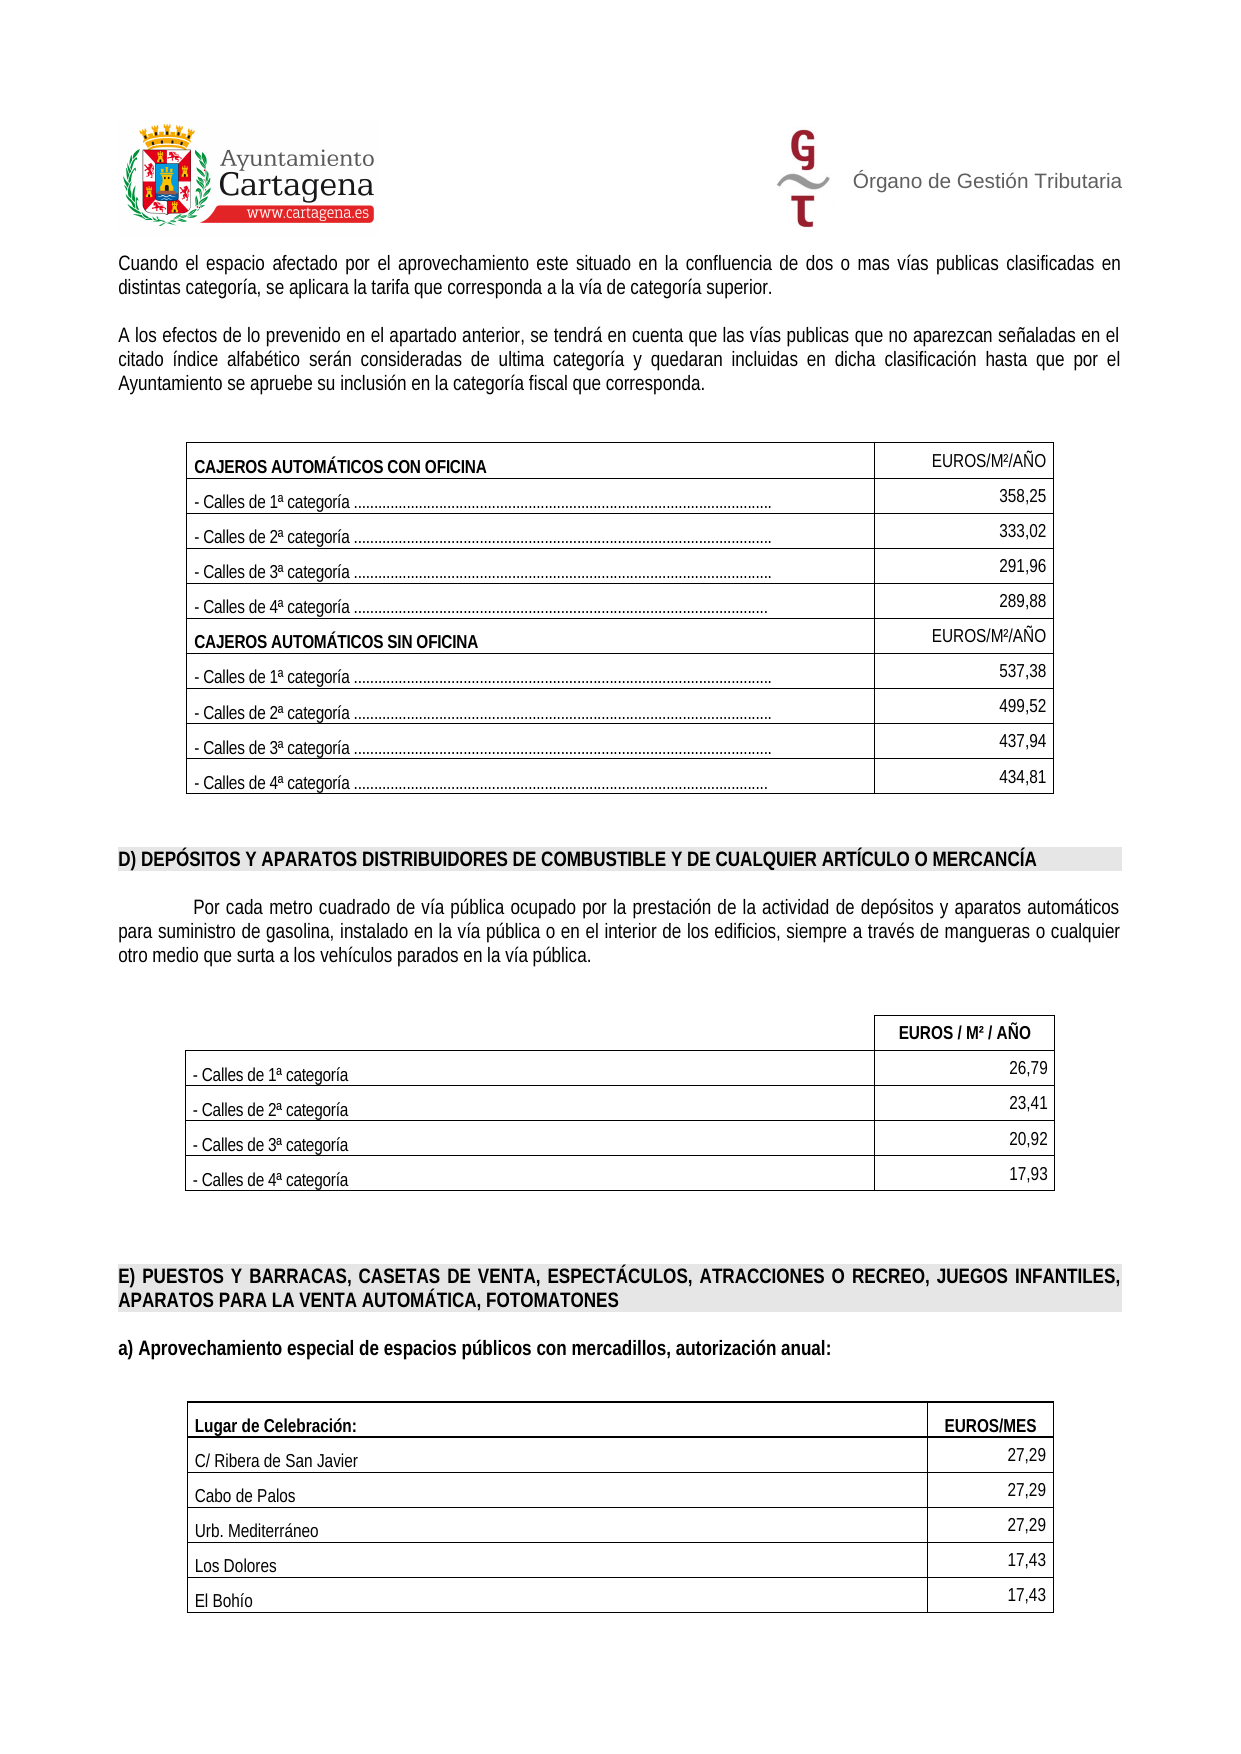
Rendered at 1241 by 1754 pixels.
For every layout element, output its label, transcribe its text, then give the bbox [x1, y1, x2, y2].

table_cell 23,41 [875, 1086, 1054, 1120]
table_cell - Calles de 4ª categoría [186, 1156, 874, 1190]
table_header Lugar de Celebración: [188, 1403, 927, 1436]
subtitle E) PUESTOS Y BARRACAS, CASETAS DE VENTA, ESPECTÁCULOS, ATRACCIONES O RECREO, JUEGOS INFANTILES, APARATOS PARA LA VENTA AUTOMÁTICA, FOTOMATONES [118, 1264, 1122, 1312]
table_cell 437,94 [875, 724, 1053, 758]
table_cell 27,29 [928, 1438, 1053, 1472]
table_header EUROS/MES [928, 1403, 1053, 1436]
text a) Aprovechamiento especial de espacios públicos con mercadillos, autorización anual: [118, 1336, 1122, 1360]
table_cell C/ Ribera de San Javier [188, 1438, 927, 1472]
table_cell 537,38 [875, 654, 1053, 688]
table_cell 17,93 [875, 1156, 1054, 1190]
table_cell - Calles de 1ª categoría [186, 1051, 874, 1085]
table_cell 499,52 [875, 689, 1053, 723]
text Por cada metro cuadrado de vía pública ocupado por la prestación de la actividad de depósitos y aparatos automáticos para suministro de gasolina, instalado en la vía pública o en el interior de los edificios, siempre a través de mangueras o cualquier otro medio que surta a los vehículos parados en la vía pública. [118, 895, 1122, 967]
table_cell - Calles de 3ª categoría ....................................................................................................... [187, 724, 874, 758]
table_cell - Calles de 3ª categoría [186, 1121, 874, 1155]
table_header EUROS / M² / AÑO [875, 1016, 1054, 1050]
table_cell EUROS/M²/AÑO [875, 619, 1053, 653]
table_cell CAJEROS AUTOMÁTICOS SIN OFICINA [187, 619, 874, 653]
table_cell El Bohío [188, 1578, 927, 1612]
picture [117, 119, 379, 236]
table_cell - Calles de 1ª categoría ....................................................................................................... [187, 654, 874, 688]
table_cell - Calles de 3ª categoría ....................................................................................................... [187, 549, 874, 583]
text A los efectos de lo prevenido en el apartado anterior, se tendrá en cuenta que las vías publicas que no aparezcan señaladas en el citado índice alfabético serán consideradas de ultima categoría y quedaran incluidas en dicha clasificación hasta que por el Ayuntamiento se apruebe su inclusión en la categoría fiscal que corresponda. [118, 322, 1122, 394]
table_cell 333,02 [875, 514, 1053, 548]
table_cell - Calles de 2ª categoría ....................................................................................................... [187, 514, 874, 548]
table_cell 27,29 [928, 1473, 1053, 1507]
table_cell - Calles de 4ª categoría ...................................................................................................... [187, 584, 874, 618]
table_cell - Calles de 1ª categoría ....................................................................................................... [187, 479, 874, 512]
table_cell 17,43 [928, 1578, 1053, 1612]
table_cell 20,92 [875, 1121, 1054, 1155]
table_cell 358,25 [875, 479, 1053, 512]
table_cell Cabo de Palos [188, 1473, 927, 1507]
table_cell 17,43 [928, 1543, 1053, 1577]
table_cell 27,29 [928, 1508, 1053, 1542]
subtitle D) DEPÓSITOS Y APARATOS DISTRIBUIDORES DE COMBUSTIBLE Y DE CUALQUIER ARTÍCULO O MERCANCÍA [118, 847, 1122, 871]
table_cell - Calles de 2ª categoría [186, 1086, 874, 1120]
table_cell 26,79 [875, 1051, 1054, 1085]
table_cell Los Dolores [188, 1543, 927, 1577]
table_cell 289,88 [875, 584, 1053, 618]
table_cell - Calles de 2ª categoría ....................................................................................................... [187, 689, 874, 723]
text Cuando el espacio afectado por el aprovechamiento este situado en la confluencia de dos o mas vías publicas clasificadas en distintas categoría, se aplicara la tarifa que corresponda a la vía de categoría superior. [118, 251, 1122, 298]
table_header EUROS/M²/AÑO [875, 443, 1053, 477]
table_cell 291,96 [875, 549, 1053, 583]
table_header CAJEROS AUTOMÁTICOS CON OFICINA [187, 443, 874, 477]
table_header [185, 1015, 874, 1050]
table_cell 434,81 [875, 759, 1053, 793]
table_cell Urb. Mediterráneo [188, 1508, 927, 1542]
table_cell - Calles de 4ª categoría ...................................................................................................... [187, 759, 874, 793]
